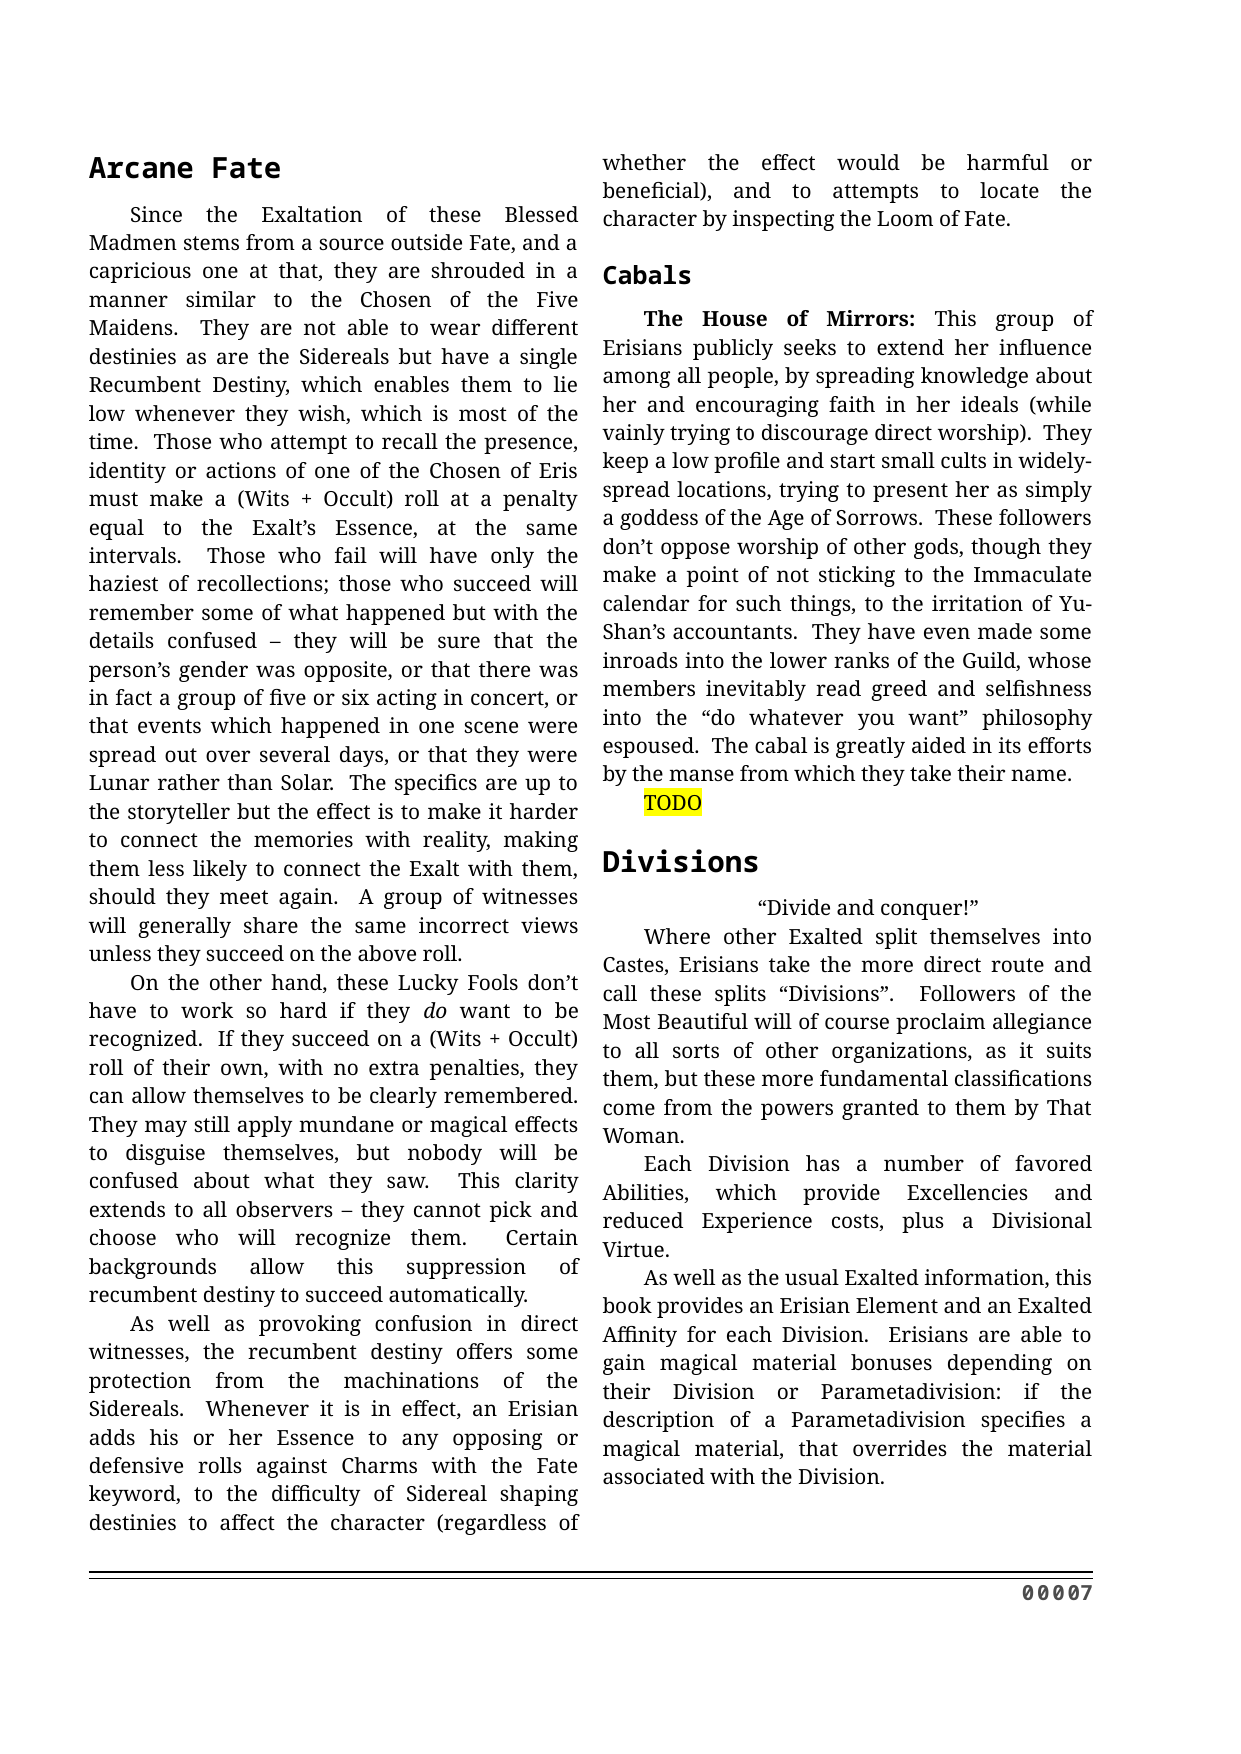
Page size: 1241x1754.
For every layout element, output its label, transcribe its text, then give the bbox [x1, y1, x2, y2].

text Each Division has a number of favored Abilities, which provide Excellencies and reduced Experience costs, plus a Divisional Virtue. [602, 1149, 1093, 1263]
text “Divide and conquer!” [602, 893, 1093, 922]
subtitle Divisions [602, 841, 1093, 881]
text On the other hand, these Lucky Fools don’t have to work so hard if they do want to be recognized. If they succeed on a (Wits + Occult) roll of their own, with no extra penalties, they can allow themselves to be clearly remembered. They may still apply mundane or magical effects to disguise themselves, but nobody will be confused about what they saw. This clarity extends to all observers – they cannot pick and choose who will recognize them. Certain backgrounds allow this suppression of recumbent destiny to succeed automatically. [88, 968, 579, 1309]
text Since the Exaltation of these Blessed Madmen stems from a source outside Fate, and a capricious one at that, they are shrouded in a manner similar to the Chosen of the Five Maidens. They are not able to wear different destinies as are the Sidereals but have a single Recumbent Destiny, which enables them to lie low whenever they wish, which is most of the time. Those who attempt to recall the presence, identity or actions of one of the Chosen of Eris must make a (Wits + Occult) roll at a penalty equal to the Exalt’s Essence, at the same intervals. Those who fail will have only the haziest of recollections; those who succeed will remember some of what happened but with the details confused – they will be sure that the person’s gender was opposite, or that there was in fact a group of five or six acting in concert, or that events which happened in one scene were spread out over several days, or that they were Lunar rather than Solar. The specifics are up to the storyteller but the effect is to make it harder to connect the memories with reality, making them less likely to connect the Exalt with them, should they meet again. A group of witnesses will generally share the same incorrect views unless they succeed on the above roll. [88, 200, 579, 968]
subtitle Cabals [602, 258, 1093, 292]
text whether the effect would be harmful or beneficial), and to attempts to locate the character by inspecting the Loom of Fate. [602, 148, 1093, 233]
text The House of Mirrors: This group of Erisians publicly seeks to extend her influence among all people, by spreading knowledge about her and encouraging faith in her ideals (while vainly trying to discourage direct worship). They keep a low profile and start small cults in widely-spread locations, trying to present her as simply a goddess of the Age of Sorrows. These followers don’t oppose worship of other gods, though they make a point of not sticking to the Immaculate calendar for such things, to the irritation of Yu-Shan’s accountants. They have even made some inroads into the lower ranks of the Guild, whose members inevitably read greed and selfishness into the “do whatever you want” philosophy espoused. The cabal is greatly aided in its efforts by the manse from which they take their name. [602, 304, 1093, 788]
text Where other Exalted split themselves into Castes, Erisians take the more direct route and call these splits “Divisions”. Followers of the Most Beautiful will of course proclaim allegiance to all sorts of other organizations, as it suits them, but these more fundamental classifications come from the powers granted to them by That Woman. [602, 922, 1093, 1149]
text As well as provoking confusion in direct witnesses, the recumbent destiny offers some protection from the machinations of the Sidereals. Whenever it is in effect, an Erisian adds his or her Essence to any opposing or defensive rolls against Charms with the Fate keyword, to the difficulty of Sidereal shaping destinies to affect the character (regardless of [88, 1309, 579, 1536]
subtitle Arcane Fate [88, 148, 579, 187]
text As well as the usual Exalted information, this book provides an Erisian Element and an Exalted Affinity for each Division. Erisians are able to gain magical material bonuses depending on their Division or Parametadivision: if the description of a Parametadivision specifies a magical material, that overrides the material associated with the Division. [602, 1263, 1093, 1491]
text TODO [602, 788, 1093, 816]
